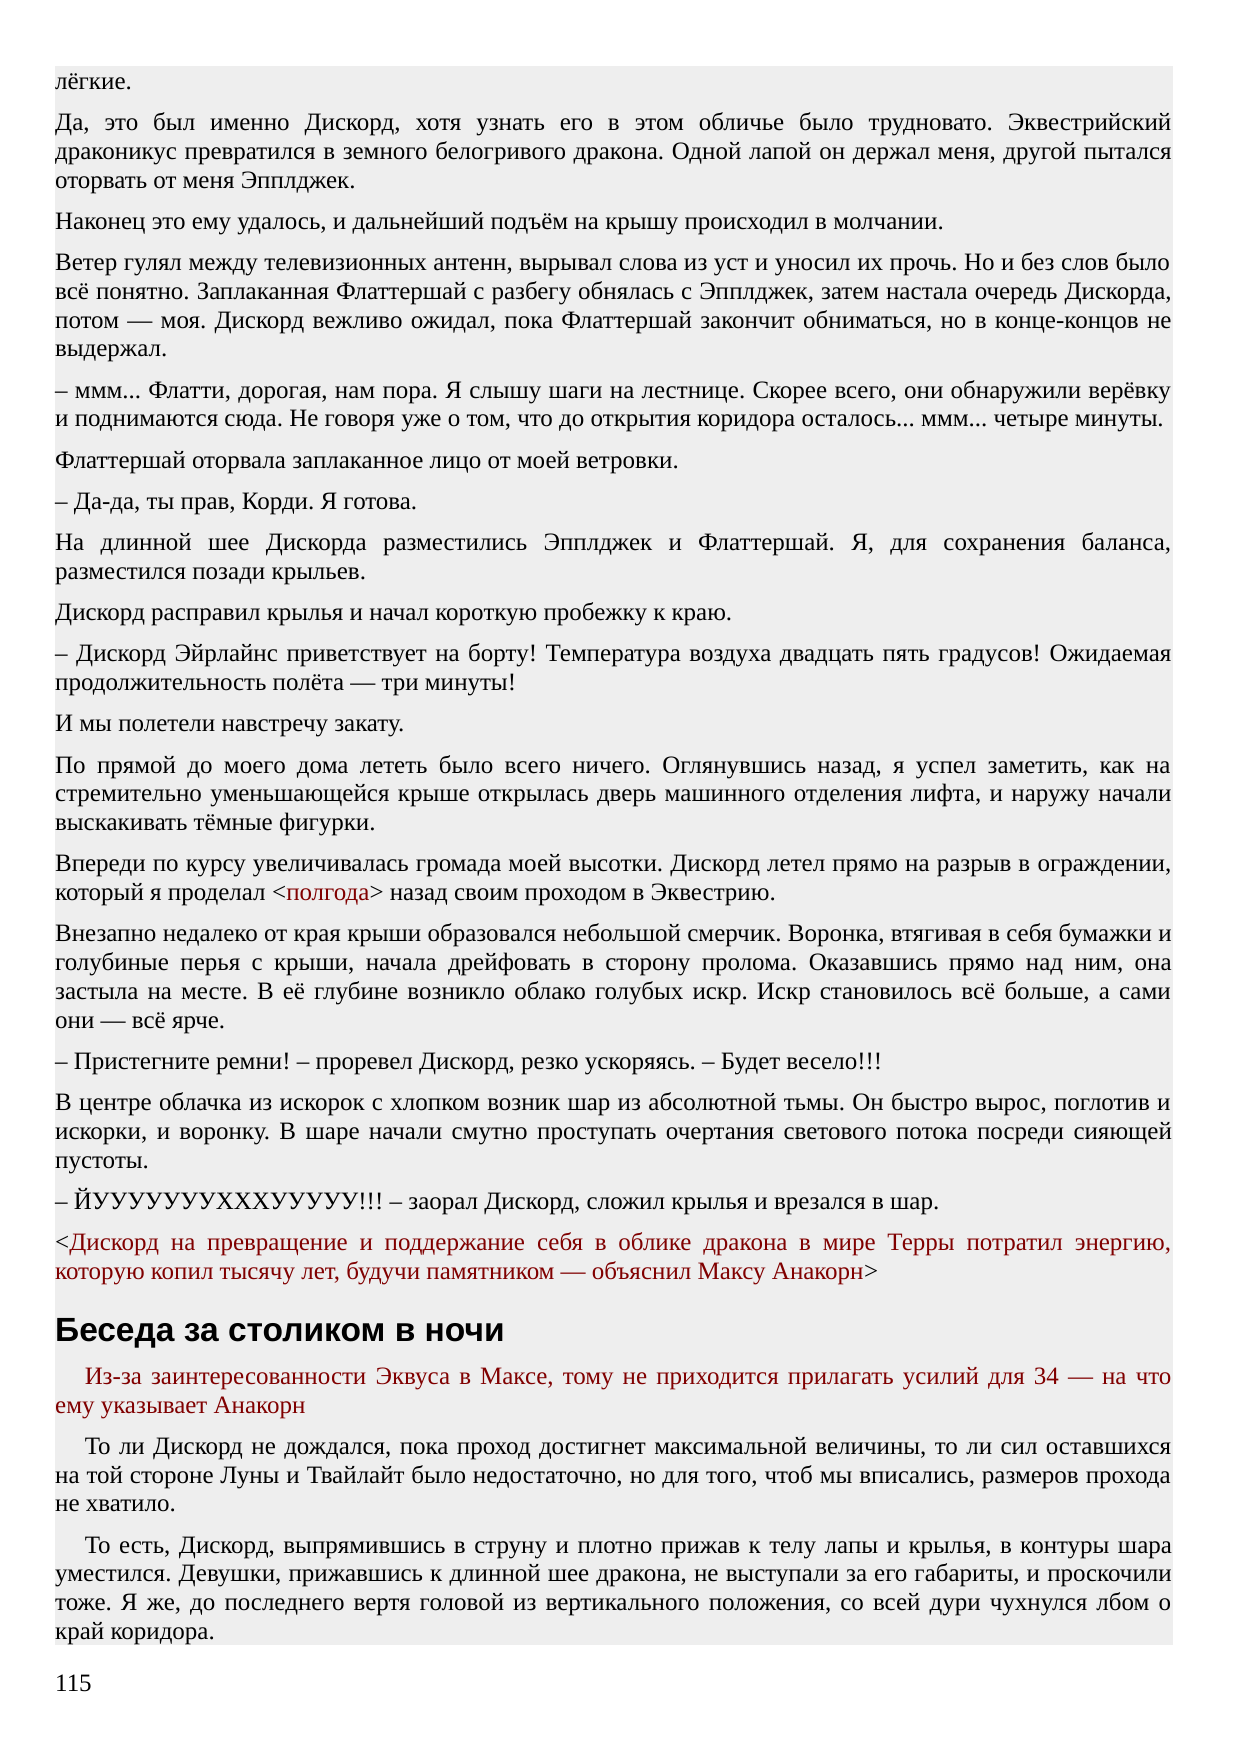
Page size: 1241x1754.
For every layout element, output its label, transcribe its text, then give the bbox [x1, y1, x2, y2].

text лёгкие. [55, 66, 1173, 95]
text <Дискорд на превращение и поддержание себя в облике дракона в мире Терры потратил энергию, которую копил тысячу лет, будучи памятником — объяснил Максу Анакорн> [55, 1227, 1173, 1285]
text – Дискорд Эйрлайнс приветствует на борту! Температура воздуха двадцать пять градусов! Ожидаемая продолжительность полёта — три минуты! [55, 638, 1173, 696]
text По прямой до моего дома лететь было всего ничего. Оглянувшись назад, я успел заметить, как на стремительно уменьшающейся крыше открылась дверь машинного отделения лифта, и наружу начали выскакивать тёмные фигурки. [55, 750, 1173, 836]
text То есть, Дискорд, выпрямившись в струну и плотно прижав к телу лапы и крылья, в контуры шара уместился. Девушки, прижавшись к длинной шее дракона, не выступали за его габариты, и проскочили тоже. Я же, до последнего вертя головой из вертикального положения, со всей дури чухнулся лбом о край коридора. [55, 1530, 1173, 1645]
text – Да-да, ты прав, Корди. Я готова. [55, 486, 1173, 515]
text И мы полетели навстречу закату. [55, 708, 1173, 737]
text – ЙУУУУУУУХХХУУУУУ!!! – заорал Дискорд, сложил крылья и врезался в шар. [55, 1186, 1173, 1215]
text Наконец это ему удалось, и дальнейший подъём на крышу происходил в молчании. [55, 206, 1173, 235]
text Да, это был именно Дискорд, хотя узнать его в этом обличье было трудновато. Эквестрийский драконикус превратился в земного белогривого дракона. Одной лапой он держал меня, другой пытался оторвать от меня Эпплджек. [55, 107, 1173, 193]
text Из-за заинтересованности Эквуса в Максе, тому не приходится прилагать усилий для 34 — на что ему указывает Анакорн [55, 1361, 1173, 1418]
text – Пристегните ремни! – проревел Дискорд, резко ускоряясь. – Будет весело!!! [55, 1046, 1173, 1075]
text Впереди по курсу увеличивалась громада моей высотки. Дискорд летел прямо на разрыв в ограждении, который я проделал <полгода> назад своим проходом в Эквестрию. [55, 848, 1173, 906]
text Внезапно недалеко от края крыши образовался небольшой смерчик. Воронка, втягивая в себя бумажки и голубиные перья с крыши, начала дрейфовать в сторону пролома. Оказавшись прямо над ним, она застыла на месте. В её глубине возникло облако голубых искр. Искр становилось всё больше, а сами они — всё ярче. [55, 918, 1173, 1033]
text То ли Дискорд не дождался, пока проход достигнет максимальной величины, то ли сил оставшихся на той стороне Луны и Твайлайт было недостаточно, но для того, чтоб мы вписались, размеров прохода не хватило. [55, 1431, 1173, 1517]
text Дискорд расправил крылья и начал короткую пробежку к краю. [55, 597, 1173, 626]
text На длинной шее Дискорда разместились Эпплджек и Флаттершай. Я, для сохранения баланса, разместился позади крыльев. [55, 527, 1173, 585]
text – ммм... Флатти, дорогая, нам пора. Я слышу шаги на лестнице. Скорее всего, они обнаружили верёвку и поднимаются сюда. Не говоря уже о том, что до открытия коридора осталось... ммм... четыре минуты. [55, 375, 1173, 432]
text Флаттершай оторвала заплаканное лицо от моей ветровки. [55, 445, 1173, 473]
text В центре облачка из искорок с хлопком возник шар из абсолютной тьмы. Он быстро вырос, поглотив и искорки, и воронку. В шаре начали смутно проступать очертания светового потока посреди сияющей пустоты. [55, 1087, 1173, 1173]
subtitle Беседа за столиком в ночи [55, 1310, 1173, 1348]
text Ветер гулял между телевизионных антенн, вырывал слова из уст и уносил их прочь. Но и без слов было всё понятно. Заплаканная Флаттершай с разбегу обнялась с Эпплджек, затем настала очередь Дискорда, потом — моя. Дискорд вежливо ожидал, пока Флаттершай закончит обниматься, но в конце-концов не выдержал. [55, 247, 1173, 362]
